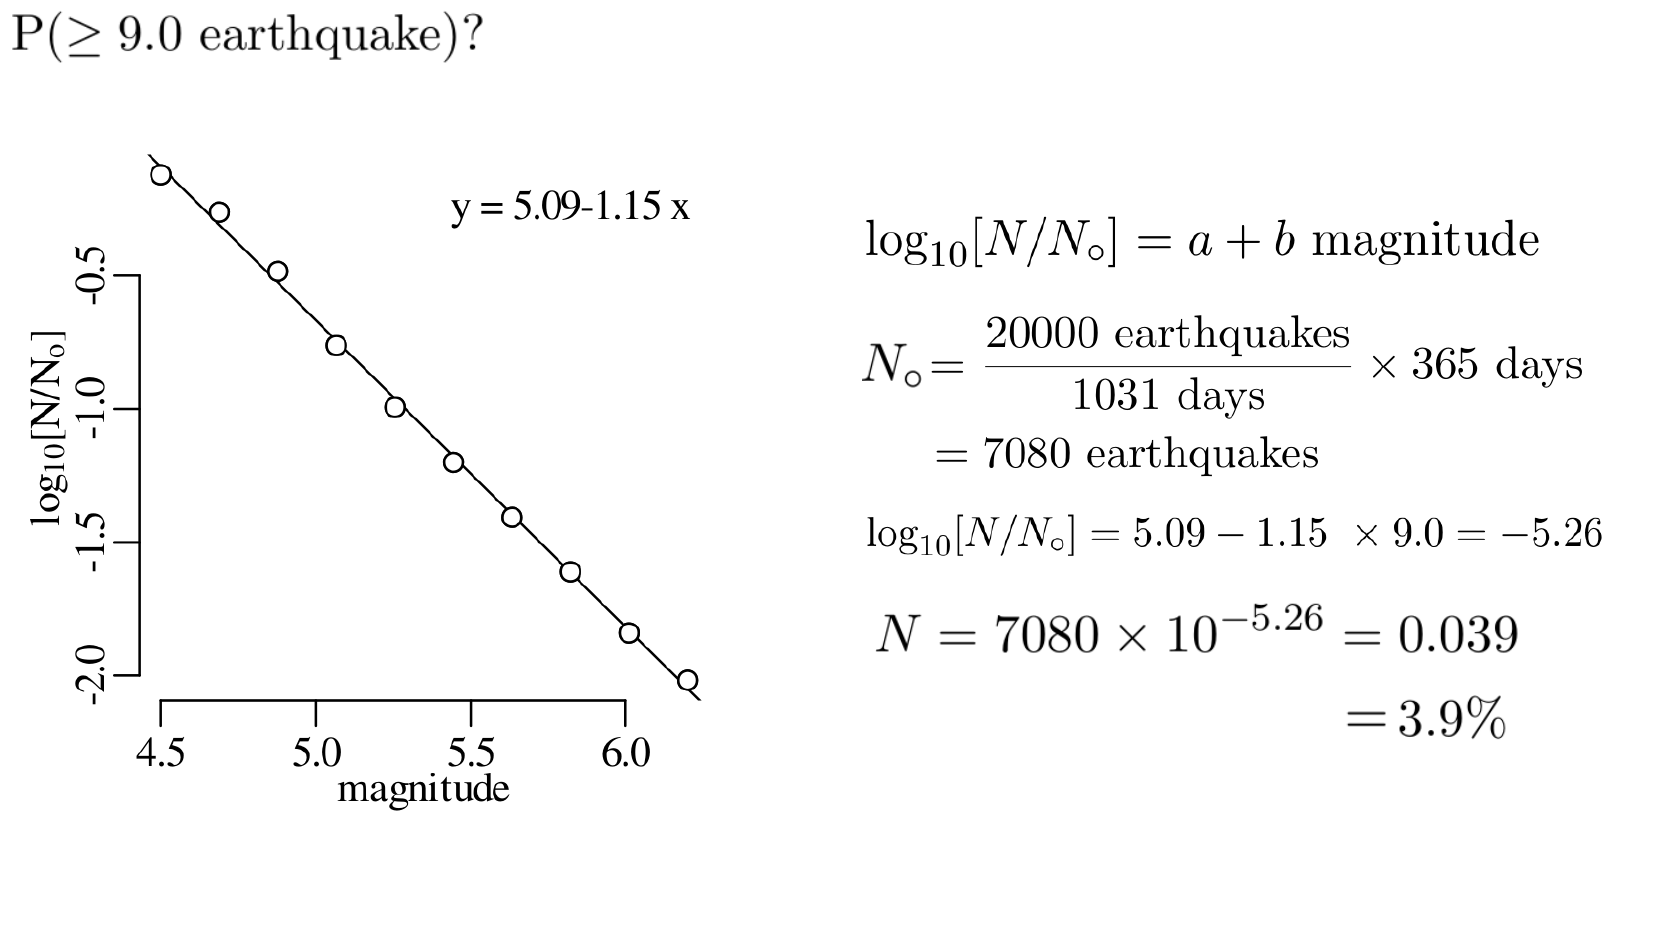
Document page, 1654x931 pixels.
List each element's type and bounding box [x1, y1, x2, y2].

picture [11, 8, 484, 65]
picture [862, 495, 1606, 562]
picture [23, 146, 709, 815]
picture [874, 588, 1521, 665]
picture [862, 342, 969, 390]
picture [1336, 684, 1512, 747]
picture [933, 307, 1583, 483]
picture [860, 200, 1548, 273]
